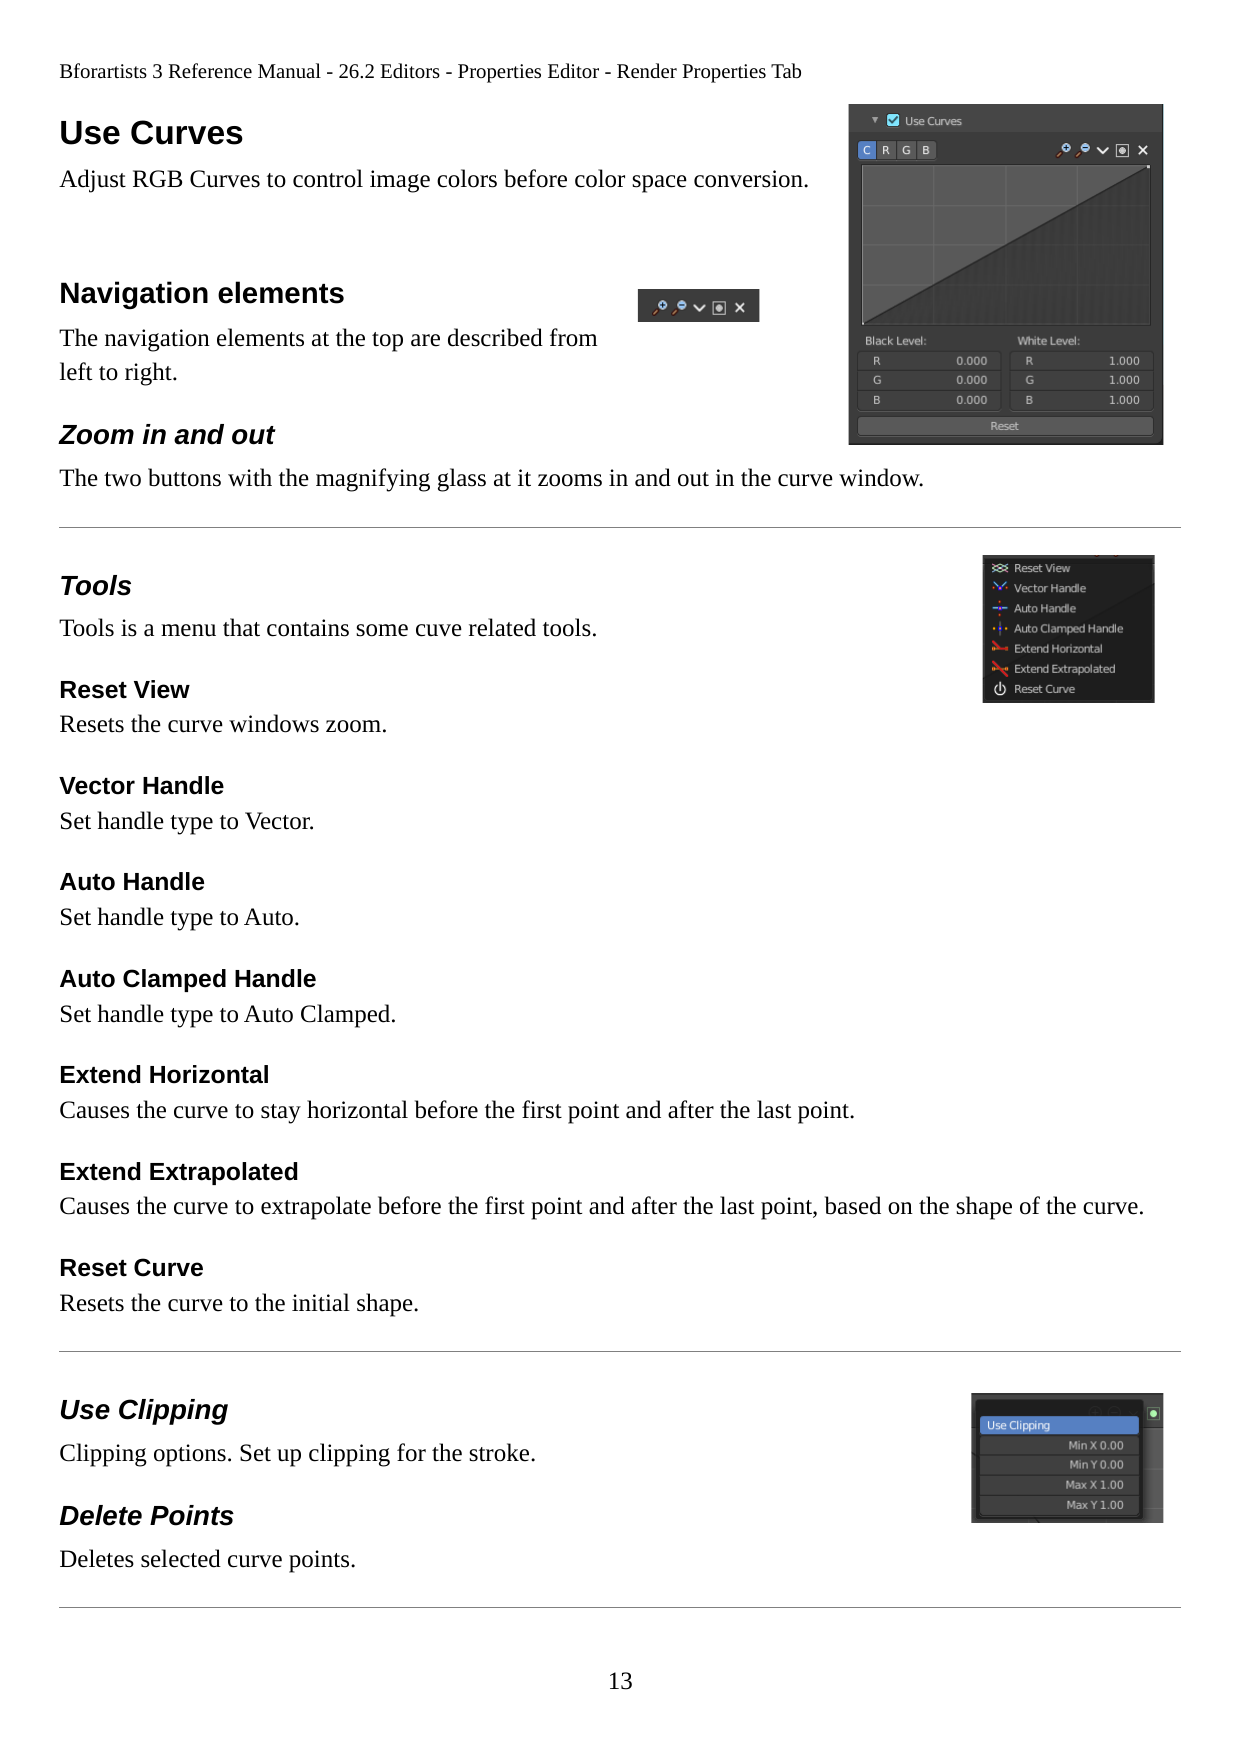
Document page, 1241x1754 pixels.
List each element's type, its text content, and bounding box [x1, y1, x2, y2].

text Causes the curve to stay horizontal before the first point and after the last point. [59, 1095, 1181, 1124]
subtitle [1155, 569, 1181, 601]
text Adjust RGB Curves to control image colors before color space conversion. [59, 164, 848, 192]
subtitle Vector Handle [59, 771, 1181, 800]
subtitle Extend Horizontal [59, 1060, 1181, 1089]
text The two buttons with the magnifying glass at it zooms in and out in the curve window. [59, 463, 1181, 492]
subtitle Tools [59, 569, 982, 601]
subtitle Auto Clamped Handle [59, 964, 1181, 992]
text Resets the curve windows zoom. [59, 709, 1181, 738]
picture [971, 1393, 1164, 1523]
subtitle Extend Extrapolated [59, 1157, 1181, 1185]
text Resets the curve to the initial shape. [59, 1288, 1181, 1316]
subtitle Delete Points [59, 1499, 1181, 1531]
text Causes the curve to extrapolate before the first point and after the last point, based on the shape of the curve. [59, 1191, 1181, 1220]
subtitle Reset Curve [59, 1253, 1181, 1281]
text Tools is a menu that contains some cuve related tools. [59, 613, 982, 642]
text Set handle type to Auto Clamped. [59, 999, 1181, 1027]
text Deletes selected curve points. [59, 1544, 1181, 1572]
picture [982, 555, 1155, 703]
text Clipping options. Set up clipping for the stroke. [59, 1438, 971, 1467]
subtitle [1164, 1393, 1181, 1425]
picture [848, 104, 1164, 445]
subtitle Navigation elements [59, 276, 848, 310]
subtitle Zoom in and out [59, 419, 1181, 451]
subtitle Use Curves [59, 113, 848, 151]
text The navigation elements at the top are described from left to right. [59, 323, 848, 386]
subtitle Use Clipping [59, 1393, 971, 1425]
subtitle [1164, 113, 1181, 151]
picture [637, 289, 760, 322]
subtitle [1155, 675, 1181, 703]
subtitle Reset View [59, 675, 982, 703]
subtitle Auto Handle [59, 867, 1181, 896]
text Set handle type to Auto. [59, 902, 1181, 931]
text Set handle type to Vector. [59, 806, 1181, 835]
subtitle [1164, 276, 1181, 310]
